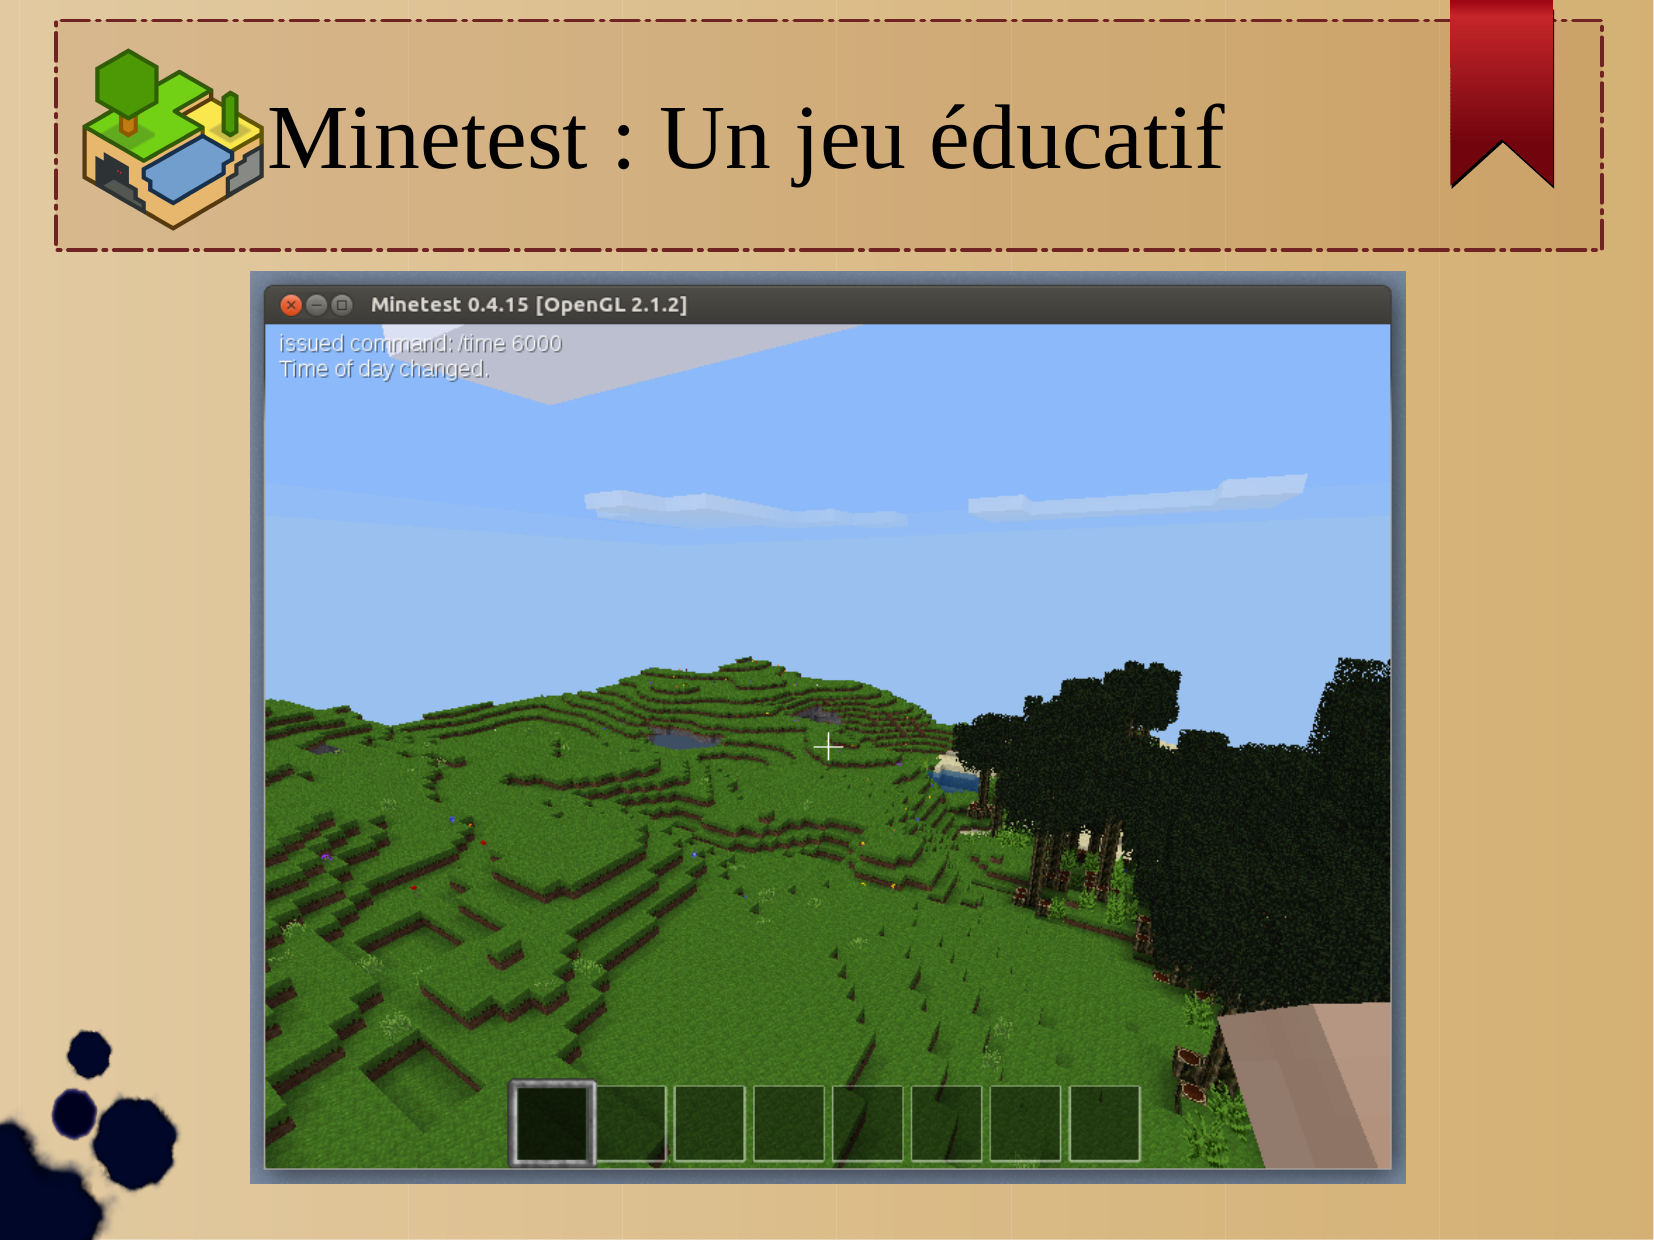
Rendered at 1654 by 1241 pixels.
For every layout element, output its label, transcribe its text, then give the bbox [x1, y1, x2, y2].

picture [70, 34, 272, 236]
title Minetest : Un jeu éducatif [272, 47, 1412, 229]
picture [250, 271, 1406, 1184]
